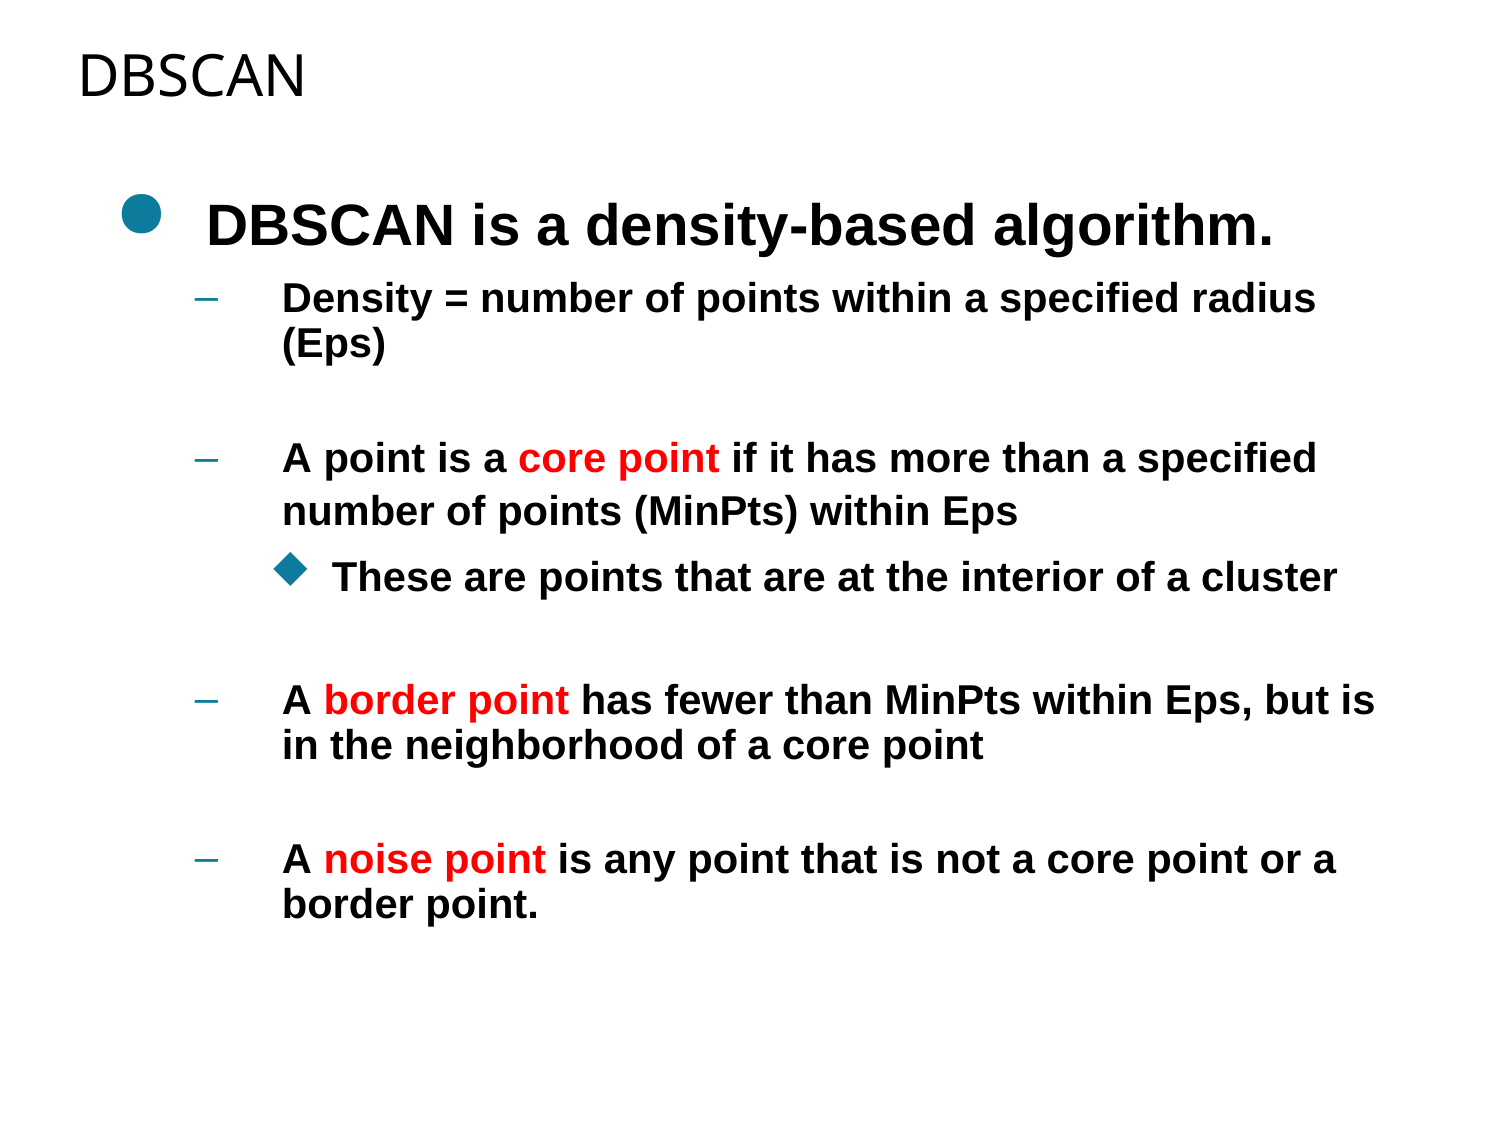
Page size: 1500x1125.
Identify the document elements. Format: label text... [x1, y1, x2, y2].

text_box DBSCAN is a density-based algorithm. Density = number of points within a specified radius (Eps) A point is a core point if it has more than a specified number of points (MinPts) within Eps These are points that are at the interior of a cluster A border point has fewer than MinPts within Eps, but is in the neighborhood of a core point A noise point is any point that is not a core point or a border point. [104, 187, 1418, 1038]
text_box DBSCAN [62, 24, 1421, 116]
